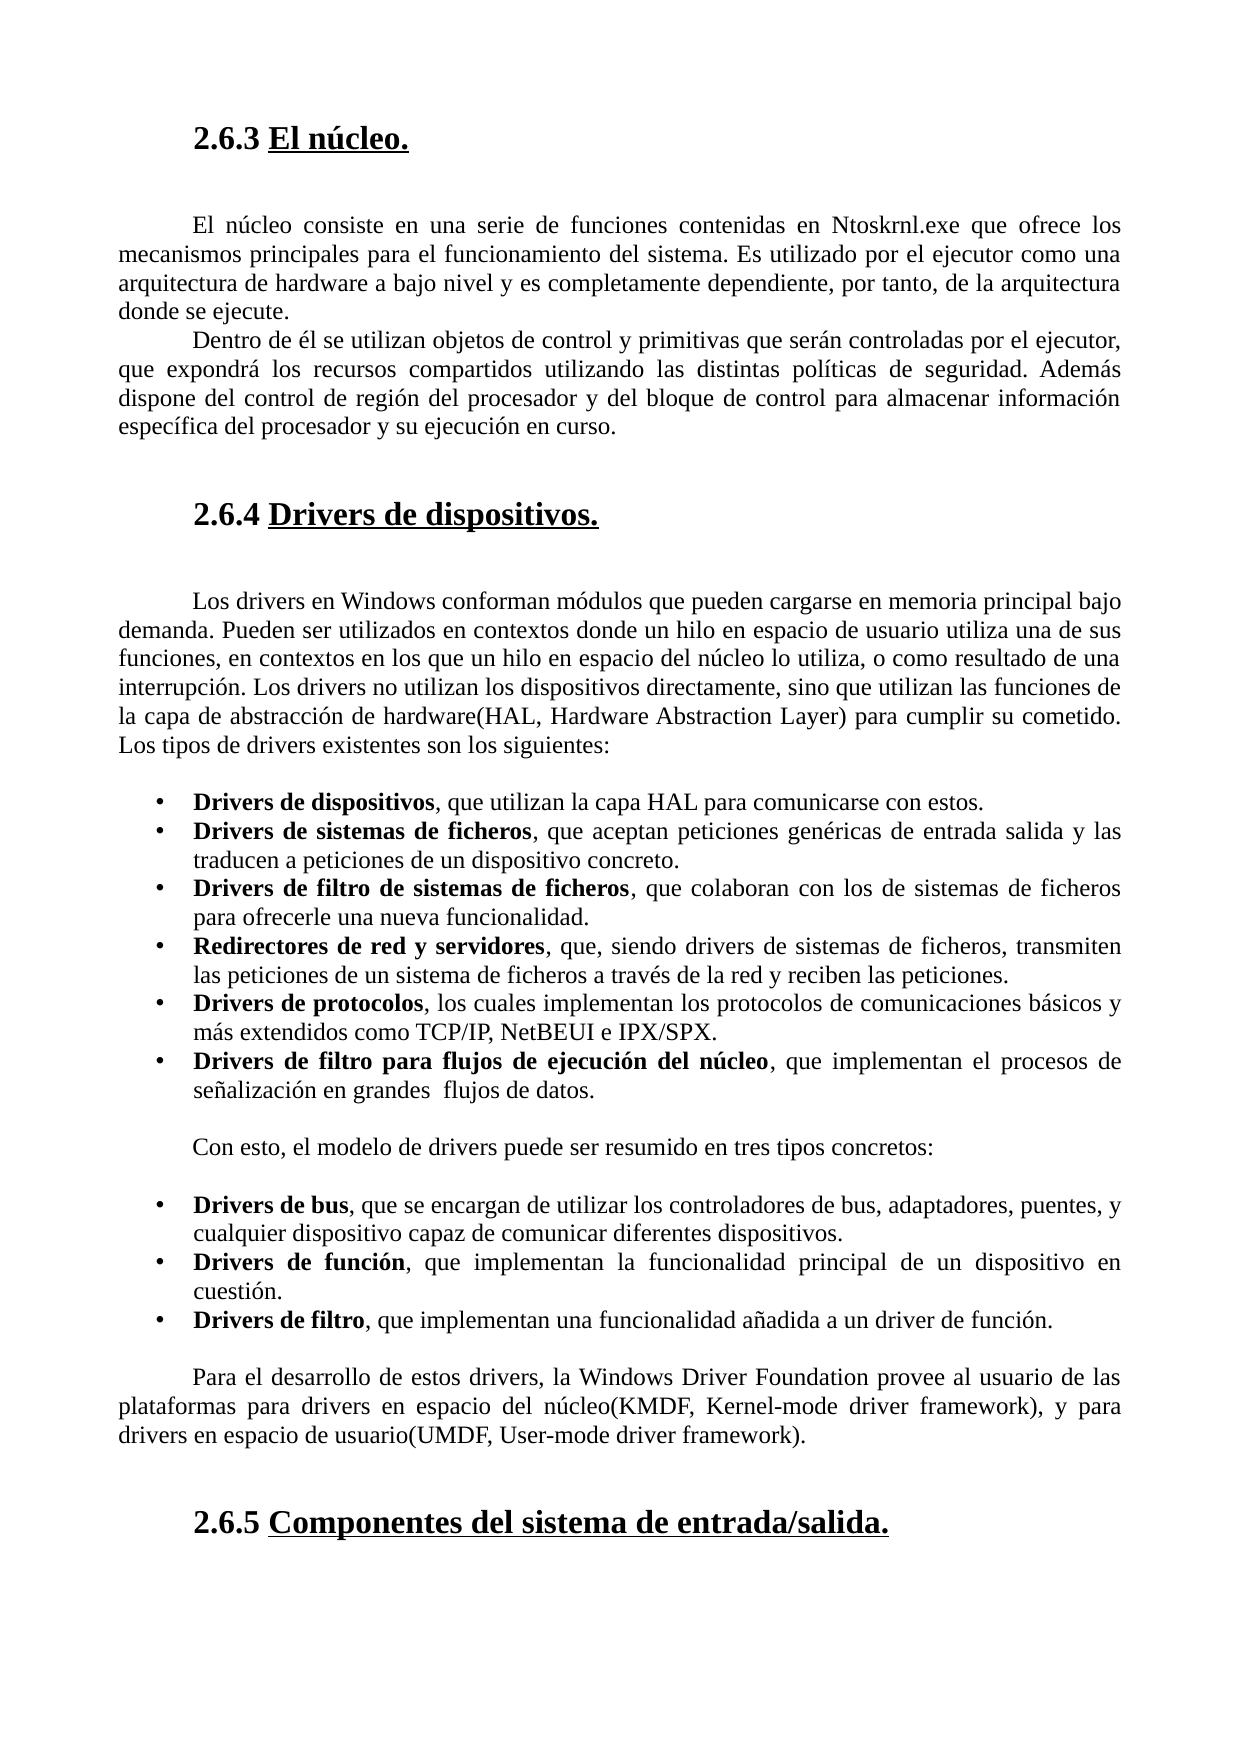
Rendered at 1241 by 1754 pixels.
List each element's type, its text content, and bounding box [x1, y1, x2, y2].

text Con esto, el modelo de drivers puede ser resumido en tres tipos concretos: [118, 1132, 1122, 1161]
list Drivers de sistemas de ficheros, que aceptan peticiones genéricas de entrada salida y las traducen a peticiones de un dispositivo concreto. [156, 816, 1122, 873]
text Para el desarrollo de estos drivers, la Windows Driver Foundation provee al usuario de las plataformas para drivers en espacio del núcleo(KMDF, Kernel-mode driver framework), y para drivers en espacio de usuario(UMDF, User-mode driver framework). [118, 1362, 1122, 1448]
subtitle El núcleo. [193, 118, 1122, 156]
list Drivers de filtro de sistemas de ficheros, que colaboran con los de sistemas de ficheros para ofrecerle una nueva funcionalidad. [156, 873, 1122, 931]
text El núcleo consiste en una serie de funciones contenidas en Ntoskrnl.exe que ofrece los mecanismos principales para el funcionamiento del sistema. Es utilizado por el ejecutor como una arquitectura de hardware a bajo nivel y es completamente dependiente, por tanto, de la arquitectura donde se ejecute. [118, 210, 1122, 325]
list Drivers de protocolos, los cuales implementan los protocolos de comunicaciones básicos y más extendidos como TCP/IP, NetBEUI e IPX/SPX. [156, 988, 1122, 1046]
list Drivers de filtro para flujos de ejecución del núcleo, que implementan el procesos de señalización en grandes flujos de datos. [156, 1046, 1122, 1103]
list Drivers de filtro, que implementan una funcionalidad añadida a un driver de función. [156, 1305, 1122, 1333]
subtitle Drivers de dispositivos. [193, 494, 1122, 532]
list Drivers de función, que implementan la funcionalidad principal de un dispositivo en cuestión. [156, 1247, 1122, 1305]
list Redirectores de red y servidores, que, siendo drivers de sistemas de ficheros, transmiten las peticiones de un sistema de ficheros a través de la red y reciben las peticiones. [156, 931, 1122, 988]
text Dentro de él se utilizan objetos de control y primitivas que serán controladas por el ejecutor, que expondrá los recursos compartidos utilizando las distintas políticas de seguridad. Además dispone del control de región del procesador y del bloque de control para almacenar información específica del procesador y su ejecución en curso. [118, 325, 1122, 440]
subtitle Componentes del sistema de entrada/salida. [193, 1502, 1122, 1541]
list Drivers de dispositivos, que utilizan la capa HAL para comunicarse con estos. [156, 787, 1122, 816]
list Drivers de bus, que se encargan de utilizar los controladores de bus, adaptadores, puentes, y cualquier dispositivo capaz de comunicar diferentes dispositivos. [156, 1190, 1122, 1247]
text Los drivers en Windows conforman módulos que pueden cargarse en memoria principal bajo demanda. Pueden ser utilizados en contextos donde un hilo en espacio de usuario utiliza una de sus funciones, en contextos en los que un hilo en espacio del núcleo lo utiliza, o como resultado de una interrupción. Los drivers no utilizan los dispositivos directamente, sino que utilizan las funciones de la capa de abstracción de hardware(HAL, Hardware Abstraction Layer) para cumplir su cometido. Los tipos de drivers existentes son los siguientes: [118, 586, 1122, 758]
